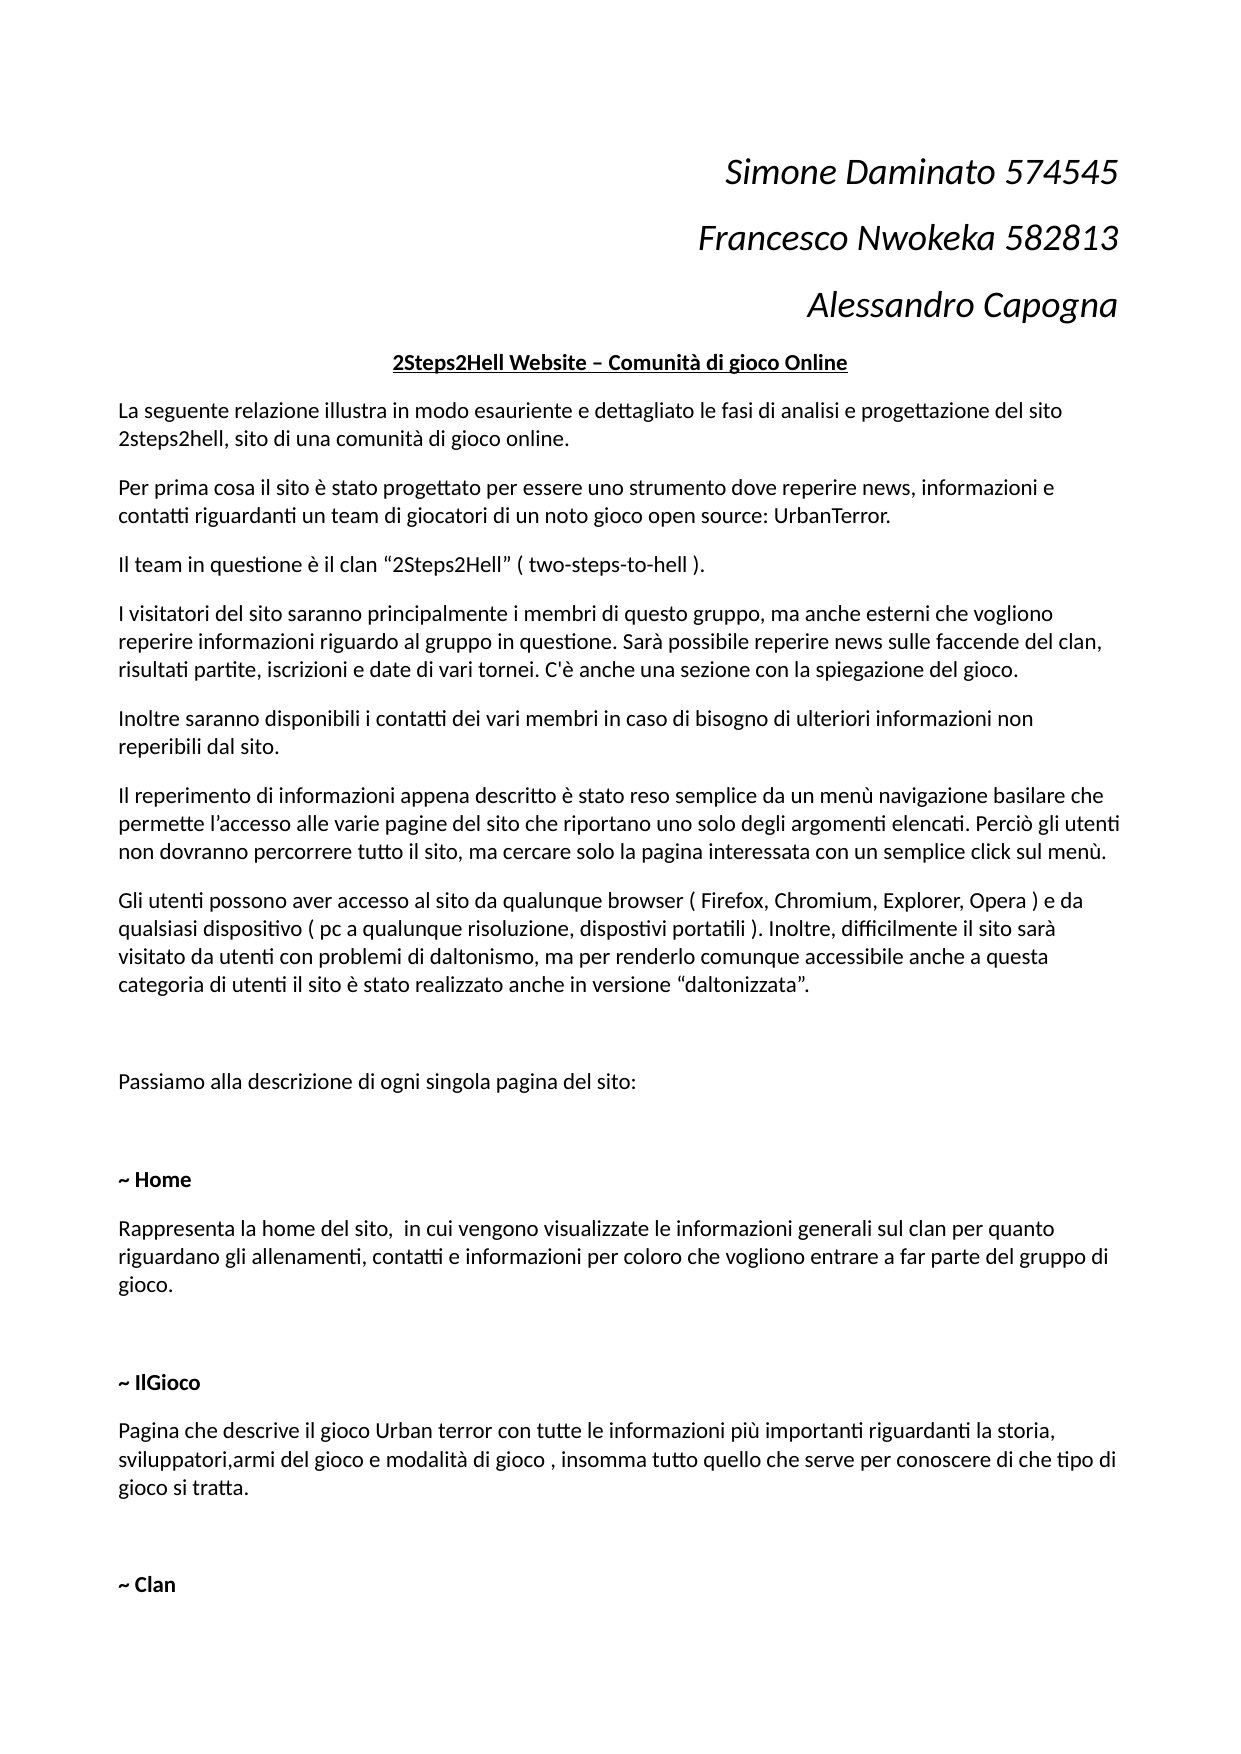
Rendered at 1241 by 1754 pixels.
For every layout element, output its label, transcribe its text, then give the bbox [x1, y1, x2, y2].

text Francesco Nwokeka 582813 [118, 214, 1122, 260]
text La seguente relazione illustra in modo esauriente e dettagliato le fasi di analisi e progettazione del sito 2steps2hell, sito di una comunità di gioco online. [118, 396, 1122, 452]
text Pagina che descrive il gioco Urban terror con tutte le informazioni più importanti riguardanti la storia, sviluppatori,armi del gioco e modalità di gioco , insomma tutto quello che serve per conoscere di che tipo di gioco si tratta. [118, 1417, 1122, 1501]
text ~ IlGioco [118, 1368, 1122, 1396]
text Alessandro Capogna [118, 281, 1122, 327]
text Il team in questione è il clan “2Steps2Hell” ( two-steps-to-hell ). [118, 550, 1122, 578]
text Per prima cosa il sito è stato progettato per essere uno strumento dove reperire news, informazioni e contatti riguardanti un team di giocatori di un noto gioco open source: UrbanTerror. [118, 473, 1122, 529]
text Gli utenti possono aver accesso al sito da qualunque browser ( Firefox, Chromium, Explorer, Opera ) e da qualsiasi dispositivo ( pc a qualunque risoluzione, dispostivi portatili ). Inoltre, difficilmente il sito sarà visitato da utenti con problemi di daltonismo, ma per renderlo comunque accessibile anche a questa categoria di utenti il sito è stato realizzato anche in versione “daltonizzata”. [118, 886, 1122, 998]
text I visitatori del sito saranno principalmente i membri di questo gruppo, ma anche esterni che vogliono reperire informazioni riguardo al gruppo in questione. Sarà possibile reperire news sulle faccende del clan, risultati partite, iscrizioni e date di vari tornei. C'è anche una sezione con la spiegazione del gioco. [118, 599, 1122, 683]
text 2Steps2Hell Website – Comunità di gioco Online [118, 348, 1122, 376]
text Simone Daminato 574545 [118, 148, 1122, 193]
text Rappresenta la home del sito, in cui vengono visualizzate le informazioni generali sul clan per quanto riguardano gli allenamenti, contatti e informazioni per coloro che vogliono entrare a far parte del gruppo di gioco. [118, 1214, 1122, 1298]
text Il reperimento di informazioni appena descritto è stato reso semplice da un menù navigazione basilare che permette l’accesso alle varie pagine del sito che riportano uno solo degli argomenti elencati. Perciò gli utenti non dovranno percorrere tutto il sito, ma cercare solo la pagina interessata con un semplice click sul menù. [118, 781, 1122, 865]
text Inoltre saranno disponibili i contatti dei vari membri in caso di bisogno di ulteriori informazioni non reperibili dal sito. [118, 704, 1122, 760]
text ~ Home [118, 1165, 1122, 1193]
text Passiamo alla descrizione di ogni singola pagina del sito: [118, 1067, 1122, 1096]
text ~ Clan [118, 1570, 1122, 1598]
